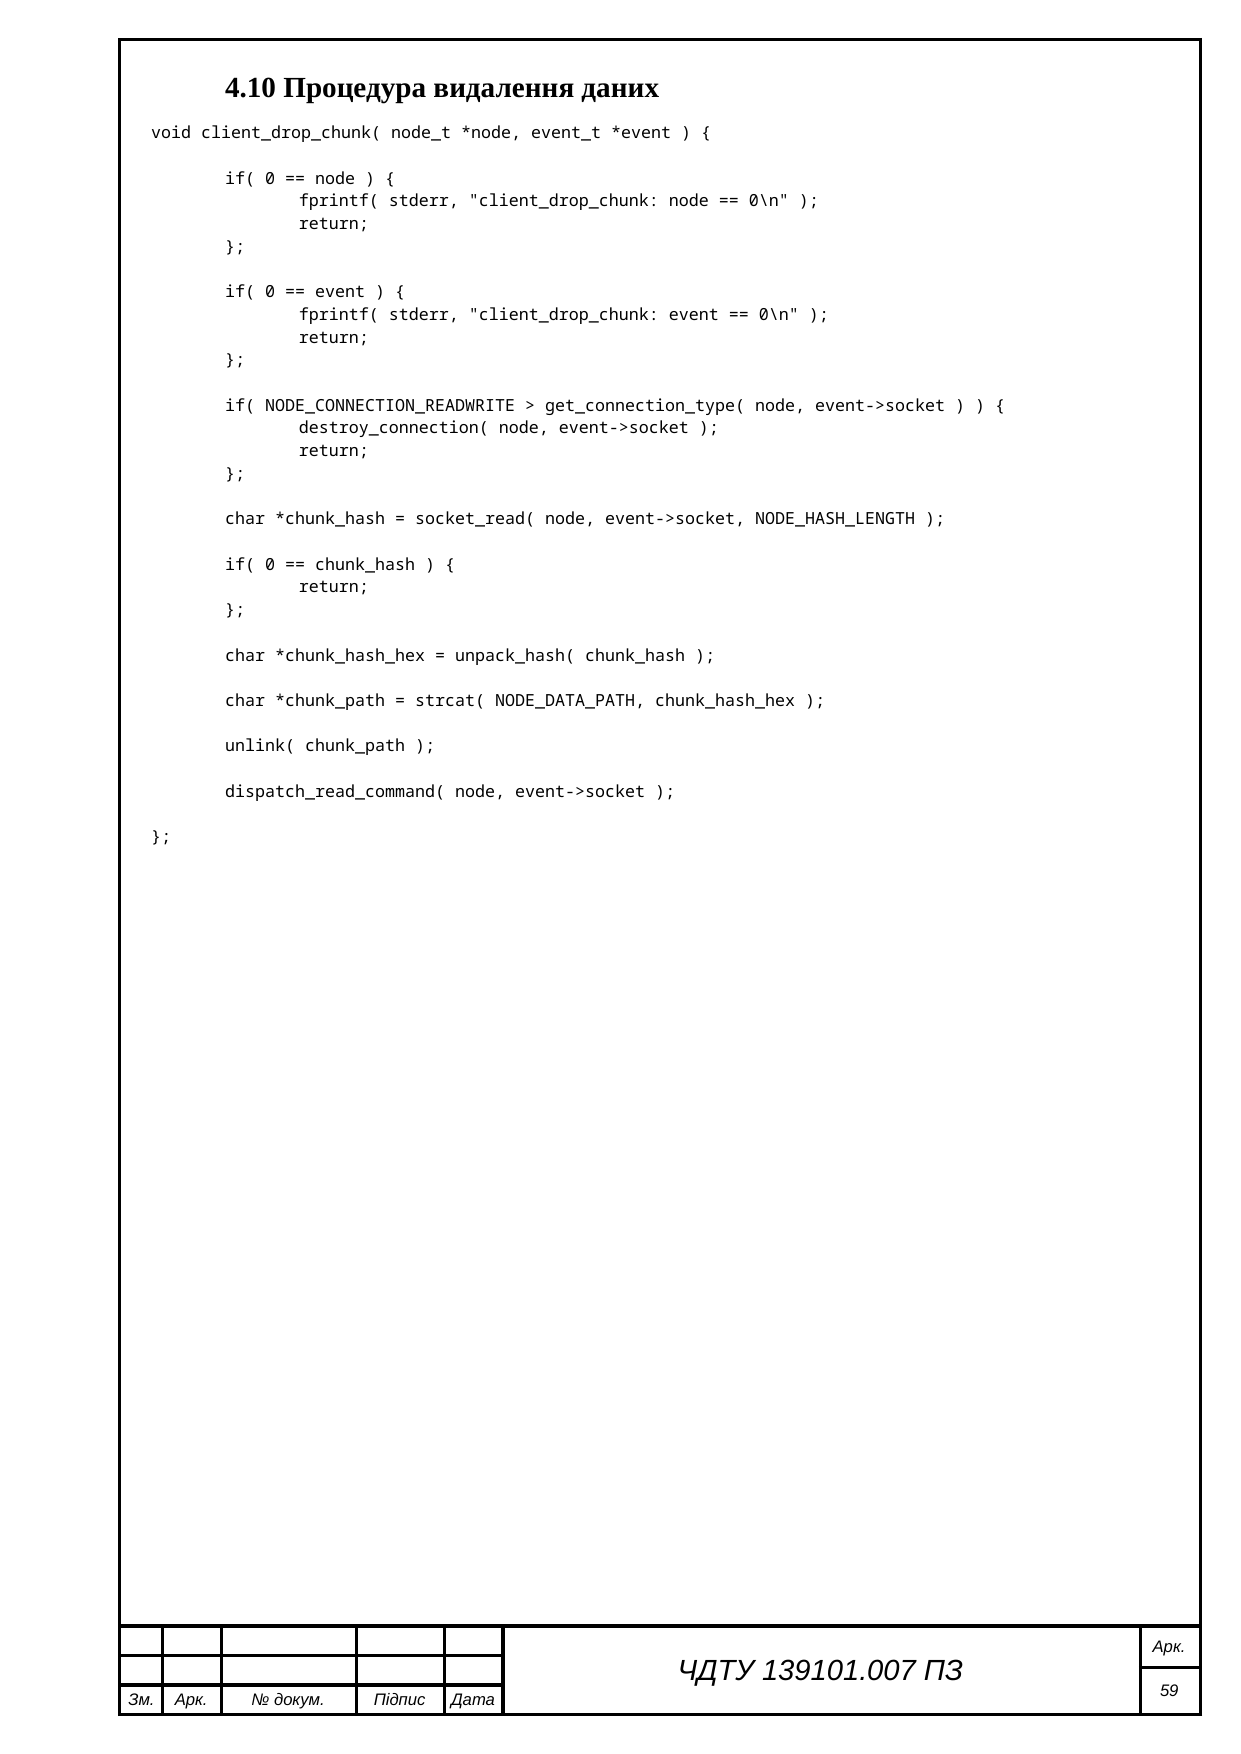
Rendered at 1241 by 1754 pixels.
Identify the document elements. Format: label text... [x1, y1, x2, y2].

text return; [151, 439, 1170, 461]
text void client_drop_chunk( node_t *node, event_t *event ) { [151, 121, 1170, 143]
text 4.10 Процедура видалення даних [151, 71, 1170, 104]
text dispatch_read_command( node, event->socket ); [151, 779, 1170, 802]
text }; [151, 825, 1170, 847]
text return; [151, 212, 1170, 234]
text if( NODE_CONNECTION_READWRITE > get_connection_type( node, event->socket ) ) { [151, 393, 1170, 416]
text }; [151, 234, 1170, 257]
text unlink( chunk_path ); [151, 734, 1170, 757]
text fprintf( stderr, "client_drop_chunk: event == 0\n" ); [151, 302, 1170, 325]
text char *chunk_path = strcat( NODE_DATA_PATH, chunk_hash_hex ); [151, 688, 1170, 711]
text return; [151, 575, 1170, 598]
text if( 0 == chunk_hash ) { [151, 552, 1170, 575]
text if( 0 == event ) { [151, 280, 1170, 302]
text fprintf( stderr, "client_drop_chunk: node == 0\n" ); [151, 189, 1170, 212]
text }; [151, 348, 1170, 371]
text }; [151, 461, 1170, 484]
text if( 0 == node ) { [151, 166, 1170, 189]
text return; [151, 325, 1170, 348]
text }; [151, 598, 1170, 620]
text char *chunk_hash = socket_read( node, event->socket, NODE_HASH_LENGTH ); [151, 507, 1170, 529]
text char *chunk_hash_hex = unpack_hash( chunk_hash ); [151, 643, 1170, 666]
text destroy_connection( node, event->socket ); [151, 416, 1170, 439]
